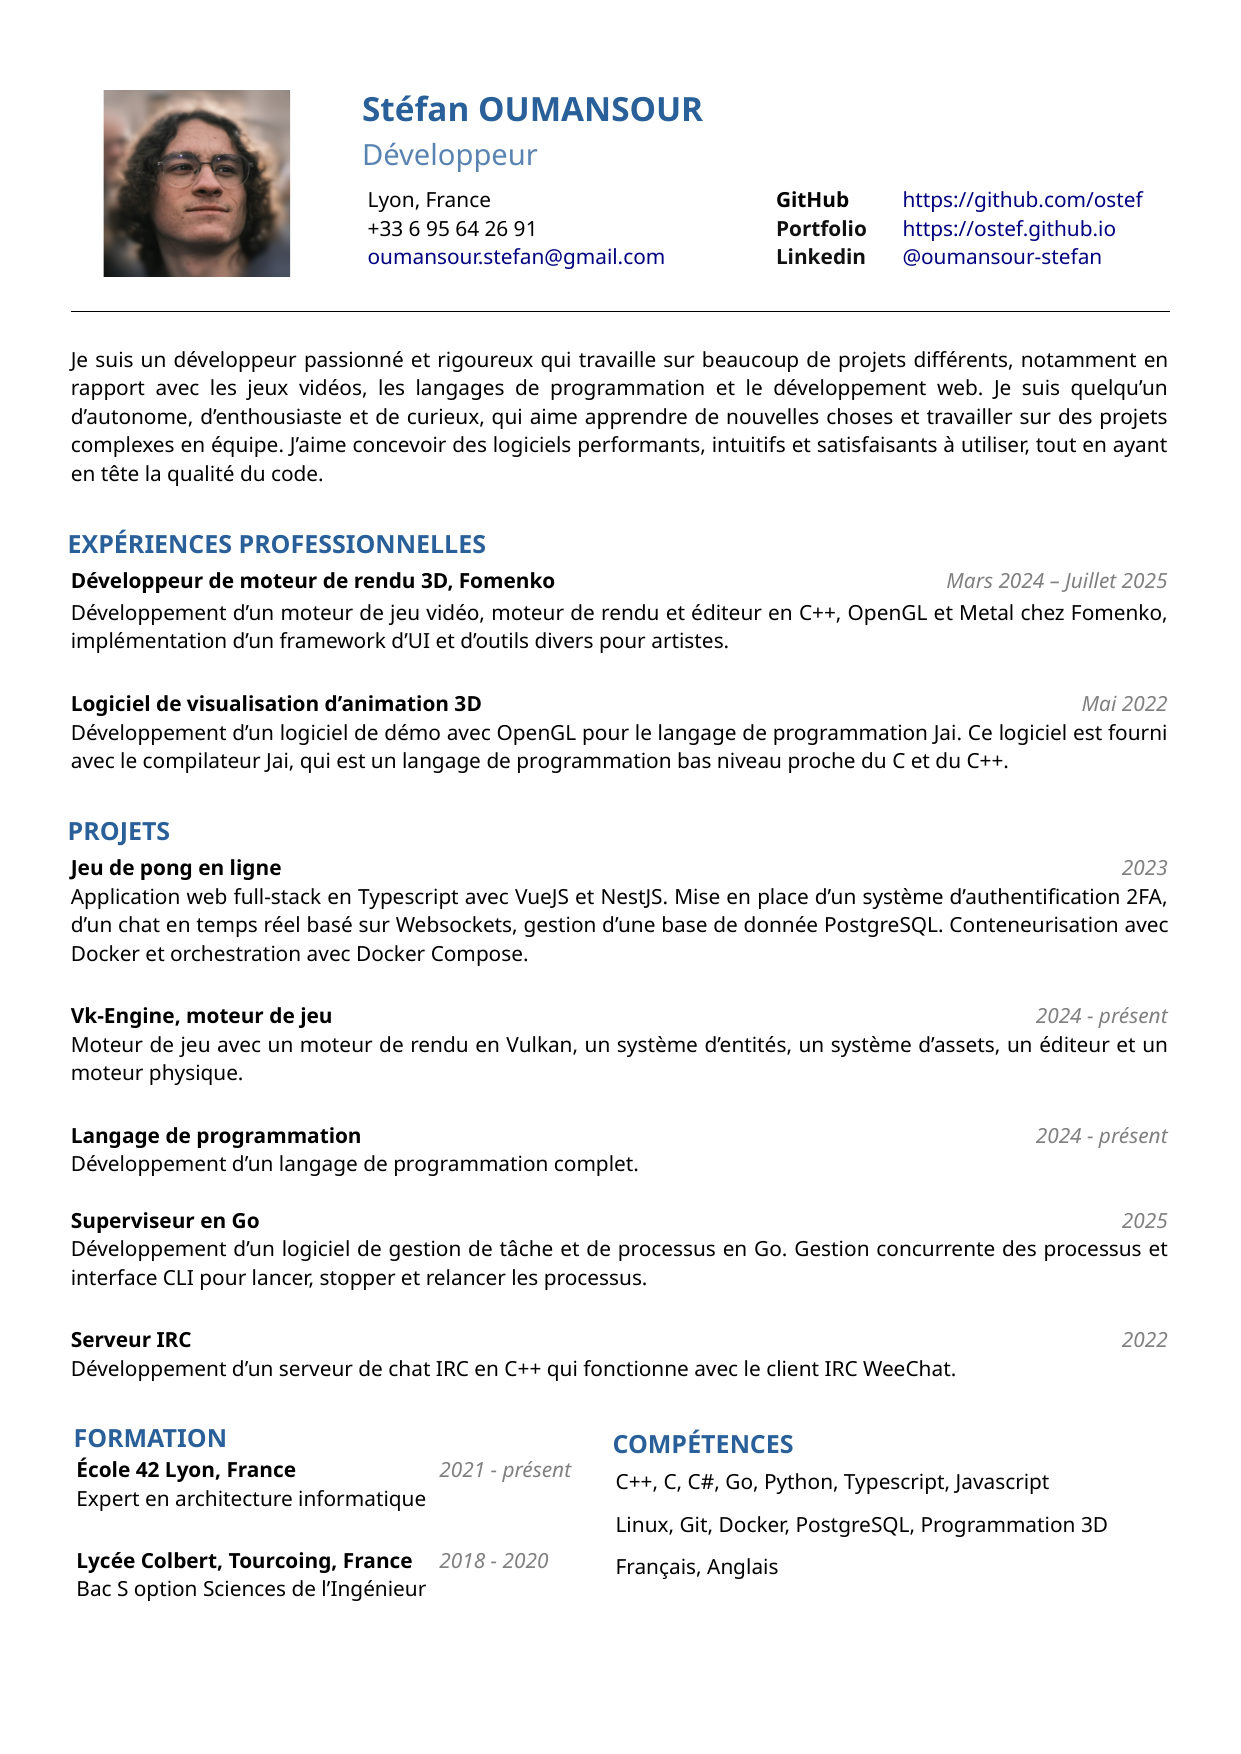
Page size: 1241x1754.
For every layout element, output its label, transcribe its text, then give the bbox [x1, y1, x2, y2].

table_header 2022 [815, 1325, 1170, 1354]
text Développement d’un moteur de jeu vidéo, moteur de rendu et éditeur en C++, OpenGL et Metal chez Fomenko, implémentation d’un framework d’UI et d’outils divers pour artistes. [71, 598, 1170, 655]
subtitle PROJETS [67, 813, 1170, 847]
table_header 2021 - présent [434, 1455, 604, 1484]
table_header 2018 - 2020 [434, 1546, 604, 1574]
table_header Vk-Engine, moteur de jeu [71, 1001, 815, 1030]
text Développement d’un langage de programmation complet. [71, 1149, 1170, 1178]
text Développement d’un logiciel de démo avec OpenGL pour le langage de programmation Jai. Ce logiciel est fourni avec le compilateur Jai, qui est un langage de programmation bas niveau proche du C et du C++. [71, 718, 1170, 774]
table_header Lycée Colbert, Tourcoing, France [76, 1546, 434, 1574]
table_header Mai 2022 [815, 689, 1170, 718]
table_header Jeu de pong en ligne [71, 854, 815, 882]
text Développement d’un serveur de chat IRC en C++ qui fonctionne avec le client IRC WeeChat. [71, 1354, 1170, 1382]
table_header École 42 Lyon, France [76, 1455, 434, 1484]
table_header Mars 2024 – Juillet 2025 [815, 566, 1170, 598]
table_header [71, 71, 356, 311]
table_header Stéfan OUMANSOUR Développeur [356, 71, 1170, 311]
subtitle EXPÉRIENCES PROFESSIONNELLES [67, 526, 1170, 560]
text Application web full-stack en Typescript avec VueJS et NestJS. Mise en place d’un système d’authentification 2FA, d’un chat en temps réel basé sur Websockets, gestion d’une base de donnée PostgreSQL. Conteneurisation avec Docker et orchestration avec Docker Compose. [71, 882, 1170, 967]
text Moteur de jeu avec un moteur de rendu en Vulkan, un système d’entités, un système d’assets, un éditeur et un moteur physique. [71, 1030, 1170, 1087]
table_header Serveur IRC [71, 1325, 815, 1354]
table_header Langage de programmation [71, 1121, 815, 1149]
table_header Lyon, France +33 6 95 64 26 91 oumansour.stefan@gmail.com [362, 180, 770, 276]
table_header 2023 [815, 854, 1170, 882]
text Développement d’un logiciel de gestion de tâche et de processus en Go. Gestion concurrente des processus et interface CLI pour lancer, stopper et relancer les processus. [71, 1234, 1170, 1291]
picture [103, 90, 290, 277]
table_header 2024 - présent [815, 1001, 1170, 1030]
table_header GitHub Portfolio Linkedin [770, 180, 897, 276]
table_header 2025 [815, 1206, 1170, 1234]
table_header https://github.com/ostef https://ostef.github.io @oumansour-stefan [897, 180, 1163, 276]
table_header Développeur de moteur de rendu 3D, Fomenko [71, 566, 815, 598]
text Je suis un développeur passionné et rigoureux qui travaille sur beaucoup de projets différents, notamment en rapport avec les jeux vidéos, les langages de programmation et le développement web. Je suis quelqu’un d’autonome, d’enthousiaste et de curieux, qui aime apprendre de nouvelles choses et travailler sur des projets complexes en équipe. J’aime concevoir des logiciels performants, intuitifs et satisfaisants à utiliser, tout en ayant en tête la qualité du code. [71, 345, 1170, 487]
table_header Logiciel de visualisation d’animation 3D [71, 689, 815, 718]
table_header Superviseur en Go [71, 1206, 815, 1234]
table_header 2024 - présent [815, 1121, 1170, 1149]
table_header COMPÉTENCES C++, C, C#, Go, Python, Typescript, Javascript Linux, Git, Docker, PostgreSQL, Programmation 3D Français, Anglais [610, 1382, 1170, 1631]
table_header FORMATION Expert en architecture informatique Bac S option Sciences de l’Ingénieur [71, 1382, 610, 1631]
